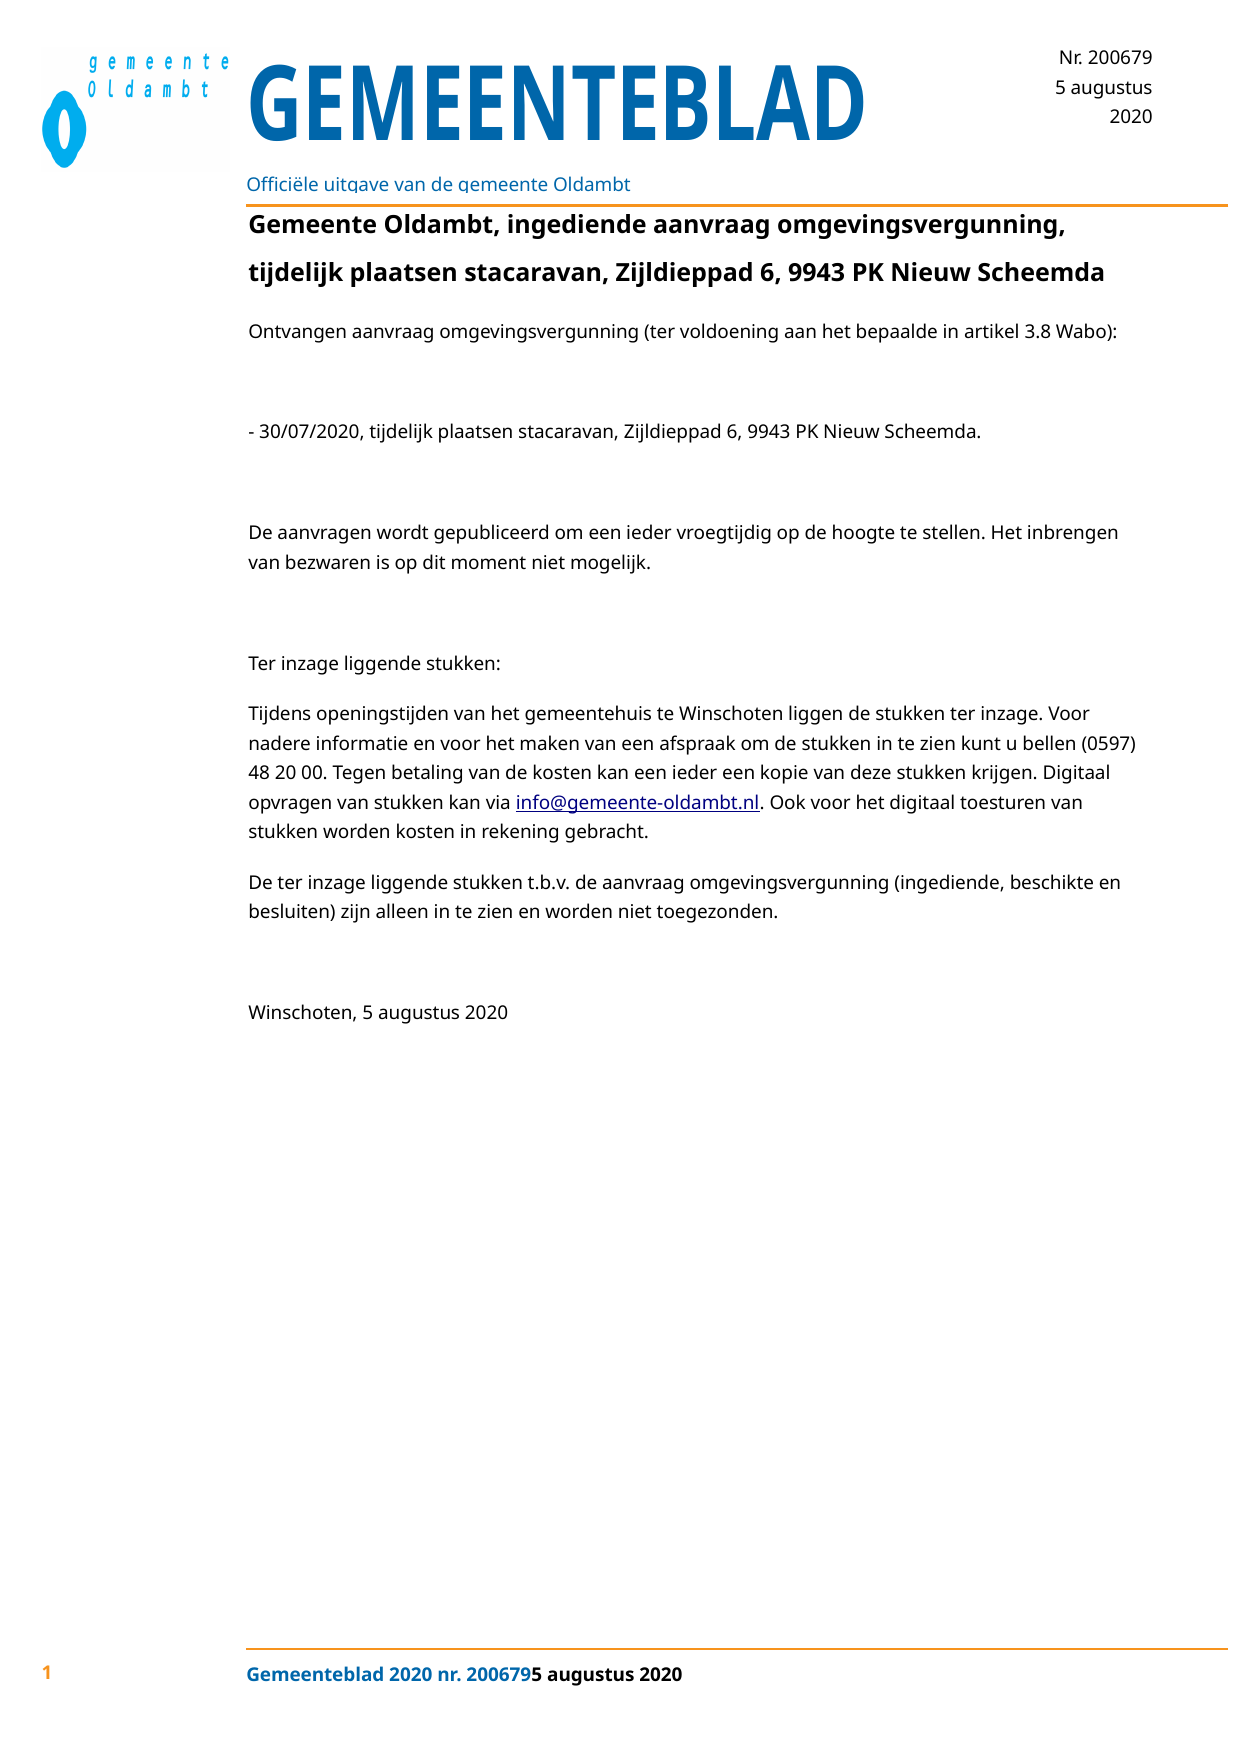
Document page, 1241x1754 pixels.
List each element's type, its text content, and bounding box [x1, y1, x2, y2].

text Ontvangen aanvraag omgevingsvergunning (ter voldoening aan het bepaalde in artikel 3.8 Wabo): [248, 318, 1152, 344]
text - 30/07/2020, tijdelijk plaatsen stacaravan, Zijldieppad 6, 9943 PK Nieuw Scheemda. [248, 419, 1152, 444]
text Tijdens openingstijden van het gemeentehuis te Winschoten liggen de stukken ter inzage. Voor nadere informatie en voor het maken van een afspraak om de stukken in te zien kunt u bellen (0597) 48 20 00. Tegen betaling van de kosten kan een ieder een kopie van deze stukken krijgen. Digitaal opvragen van stukken kan via info@gemeente-oldambt.nl. Ook voor het digitaal toesturen van stukken worden kosten in rekening gebracht. [248, 700, 1152, 844]
text De aanvragen wordt gepubliceerd om een ieder vroegtijdig op de hoogte te stellen. Het inbrengen van bezwaren is op dit moment niet mogelijk. [248, 519, 1152, 575]
text Winschoten, 5 augustus 2020 [248, 999, 1152, 1025]
text De ter inzage liggende stukken t.b.v. de aanvraag omgevingsvergunning (ingediende, beschikte en besluiten) zijn alleen in te zien en worden niet toegezonden. [248, 869, 1152, 924]
picture [41, 47, 231, 172]
text Ter inzage liggende stukken: [248, 650, 1152, 676]
text Gemeente Oldambt, ingediende aanvraag omgevingsvergunning, tijdelijk plaatsen stacaravan, Zijldieppad 6, 9943 PK Nieuw Scheemda [248, 207, 1152, 288]
